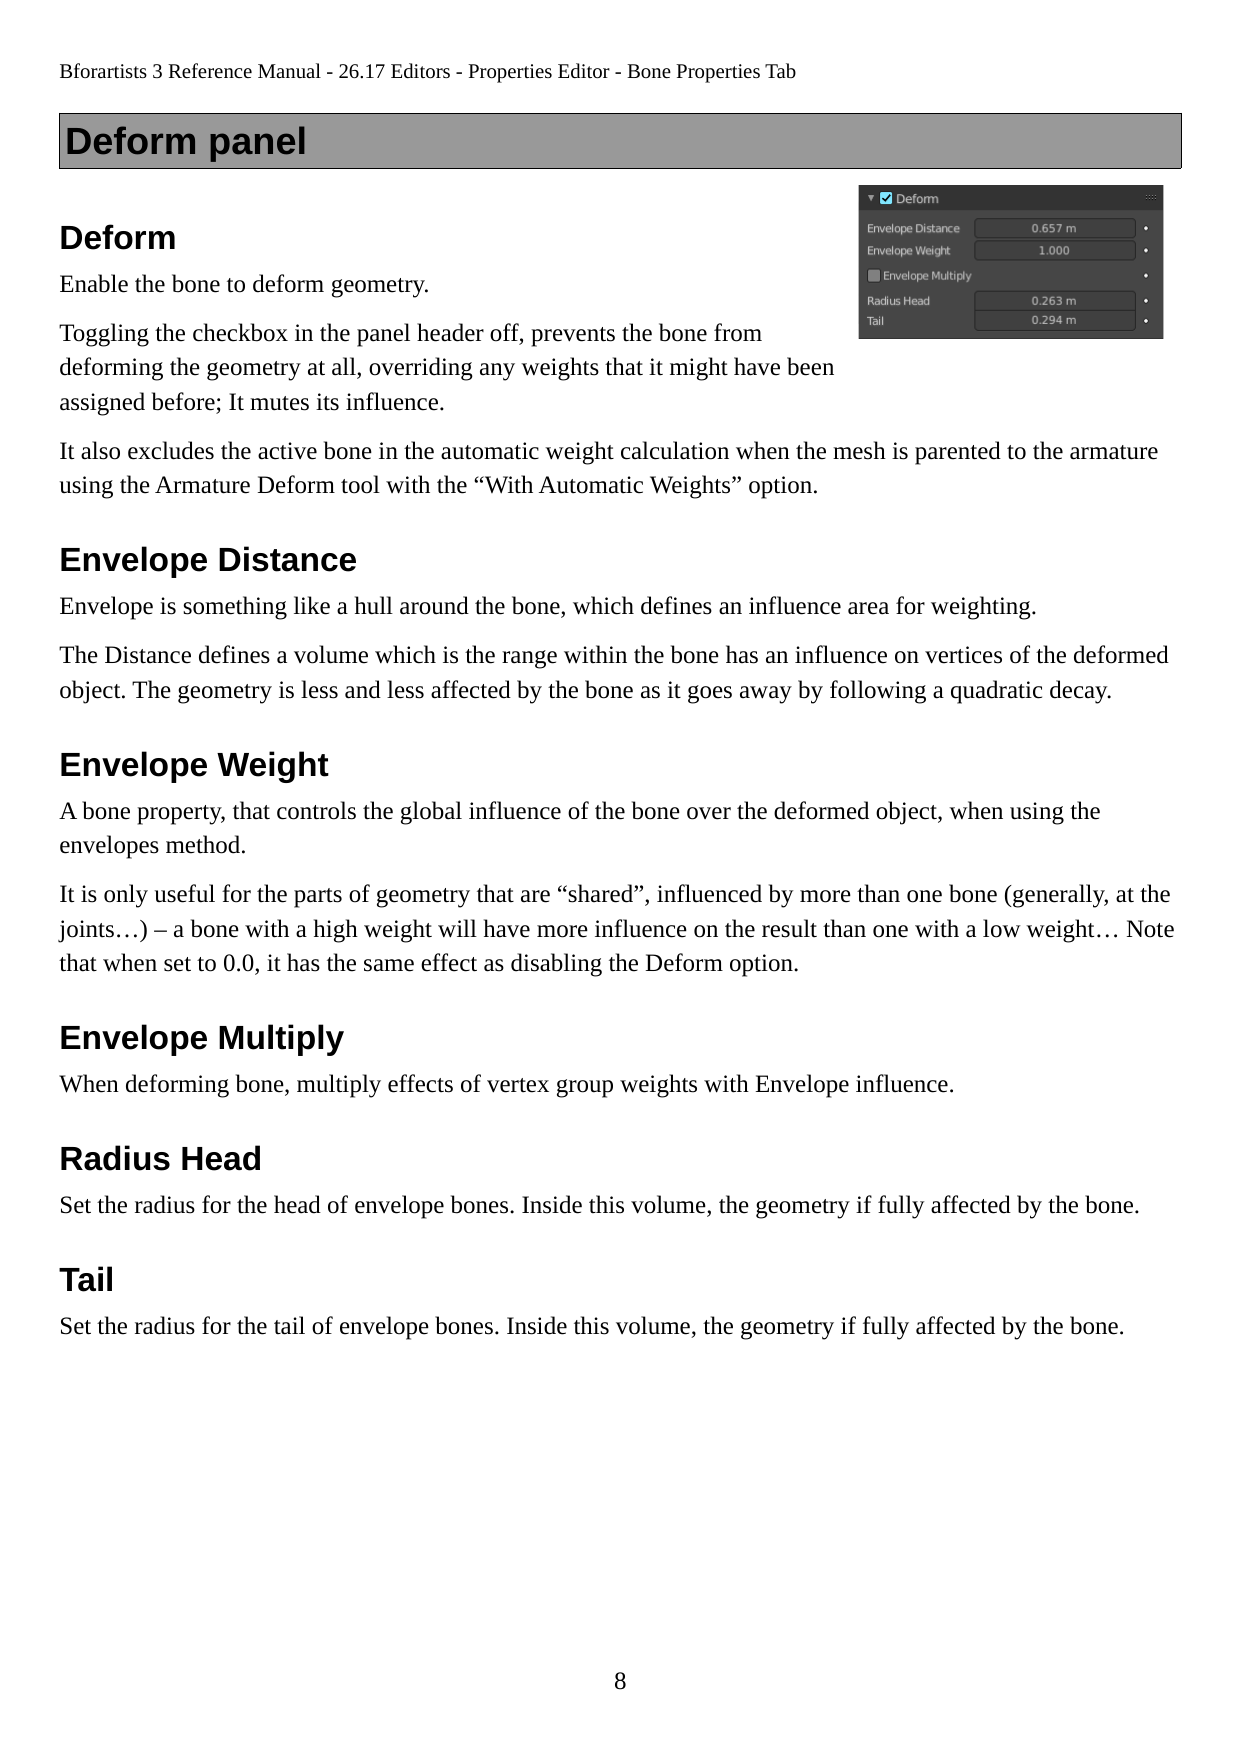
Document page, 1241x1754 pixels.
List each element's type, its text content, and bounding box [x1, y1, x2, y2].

subtitle Tail [59, 1260, 1181, 1299]
text The Distance defines a volume which is the range within the bone has an influence on vertices of the deformed object. The geometry is less and less affected by the bone as it goes away by following a quadratic decay. [59, 640, 1181, 703]
subtitle Deform [59, 217, 858, 256]
subtitle Envelope Weight [59, 745, 1181, 783]
text A bone property, that controls the global influence of the bone over the deformed object, when using the envelopes method. [59, 796, 1181, 859]
table_header Deform panel [60, 114, 1181, 168]
subtitle Envelope Multiply [59, 1018, 1181, 1057]
subtitle Radius Head [59, 1139, 1181, 1178]
text Envelope is something like a hull around the bone, which defines an influence area for weighting. [59, 591, 1181, 620]
text When deforming bone, multiply effects of vertex group weights with Envelope influence. [59, 1069, 1181, 1098]
subtitle [1164, 217, 1181, 256]
text It is only useful for the parts of geometry that are “shared”, influenced by more than one bone (generally, at the joints…) – a bone with a high weight will have more influence on the result than one with a low weight… Note that when set to 0.0, it has the same effect as disabling the Deform option. [59, 879, 1181, 977]
text Enable the bone to deform geometry. [59, 269, 858, 297]
text Set the radius for the tail of envelope bones. Inside this volume, the geometry if fully affected by the bone. [59, 1311, 1181, 1340]
text Toggling the checkbox in the panel header off, prevents the bone from deforming the geometry at all, overriding any weights that it might have been assigned before; It mutes its influence. [59, 318, 1181, 415]
subtitle Envelope Distance [59, 540, 1181, 579]
picture [858, 185, 1164, 339]
text It also excludes the active bone in the automatic weight calculation when the mesh is parented to the armature using the Armature Deform tool with the “With Automatic Weights” option. [59, 436, 1181, 499]
text Set the radius for the head of envelope bones. Inside this volume, the geometry if fully affected by the bone. [59, 1190, 1181, 1219]
